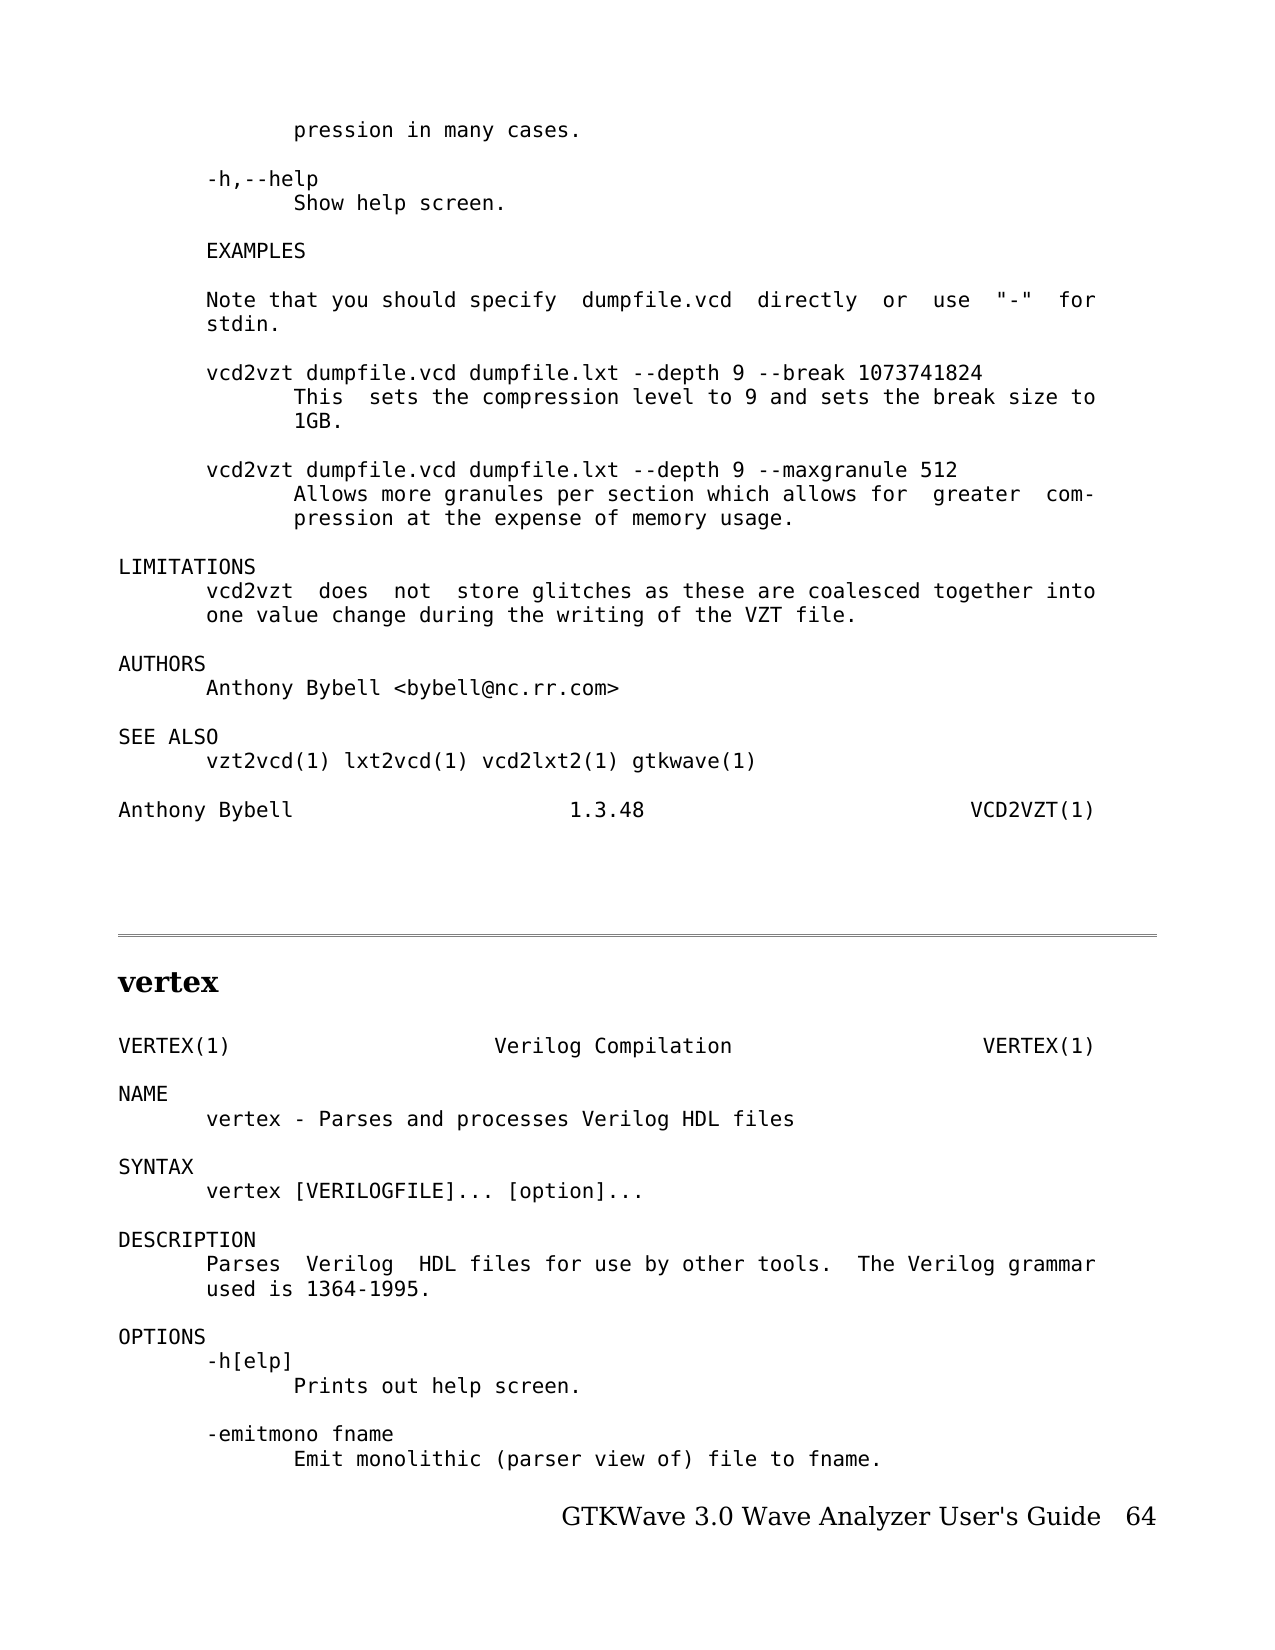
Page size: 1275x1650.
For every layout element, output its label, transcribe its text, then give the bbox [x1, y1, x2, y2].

text SEE ALSO [118, 725, 1157, 749]
text pression at the expense of memory usage. [118, 506, 1157, 531]
text DESCRIPTION [118, 1228, 1157, 1252]
text NAME [118, 1082, 1157, 1107]
text -h,--help [118, 167, 1157, 191]
text 1GB. [118, 409, 1157, 434]
text stdin. [118, 312, 1157, 337]
text EXAMPLES [118, 239, 1157, 264]
text This sets the compression level to 9 and sets the break size to [118, 385, 1157, 409]
text Parses Verilog HDL files for use by other tools. The Verilog grammar [118, 1252, 1157, 1277]
text Anthony Bybell 1.3.48 VCD2VZT(1) [118, 798, 1157, 822]
text vertex [118, 965, 1157, 1000]
text -emitmono fname [118, 1422, 1157, 1447]
text pression in many cases. [118, 118, 1157, 142]
text vcd2vzt dumpfile.vcd dumpfile.lxt --depth 9 --maxgranule 512 [118, 458, 1157, 482]
text Emit monolithic (parser view of) file to fname. [118, 1447, 1157, 1471]
text vcd2vzt dumpfile.vcd dumpfile.lxt --depth 9 --break 1073741824 [118, 361, 1157, 385]
text -h[elp] [118, 1349, 1157, 1374]
text Show help screen. [118, 191, 1157, 215]
text vertex - Parses and processes Verilog HDL files [118, 1107, 1157, 1131]
text Anthony Bybell <bybell@nc.rr.com> [118, 676, 1157, 701]
text one value change during the writing of the VZT file. [118, 603, 1157, 628]
text vertex [VERILOGFILE]... [option]... [118, 1179, 1157, 1204]
text vzt2vcd(1) lxt2vcd(1) vcd2lxt2(1) gtkwave(1) [118, 749, 1157, 773]
text VERTEX(1) Verilog Compilation VERTEX(1) [118, 1034, 1157, 1058]
text vcd2vzt does not store glitches as these are coalesced together into [118, 579, 1157, 603]
text OPTIONS [118, 1325, 1157, 1349]
text Note that you should specify dumpfile.vcd directly or use "-" for [118, 288, 1157, 312]
text used is 1364-1995. [118, 1277, 1157, 1301]
text SYNTAX [118, 1155, 1157, 1179]
text LIMITATIONS [118, 555, 1157, 579]
text Allows more granules per section which allows for greater com- [118, 482, 1157, 506]
text AUTHORS [118, 652, 1157, 676]
text Prints out help screen. [118, 1374, 1157, 1398]
